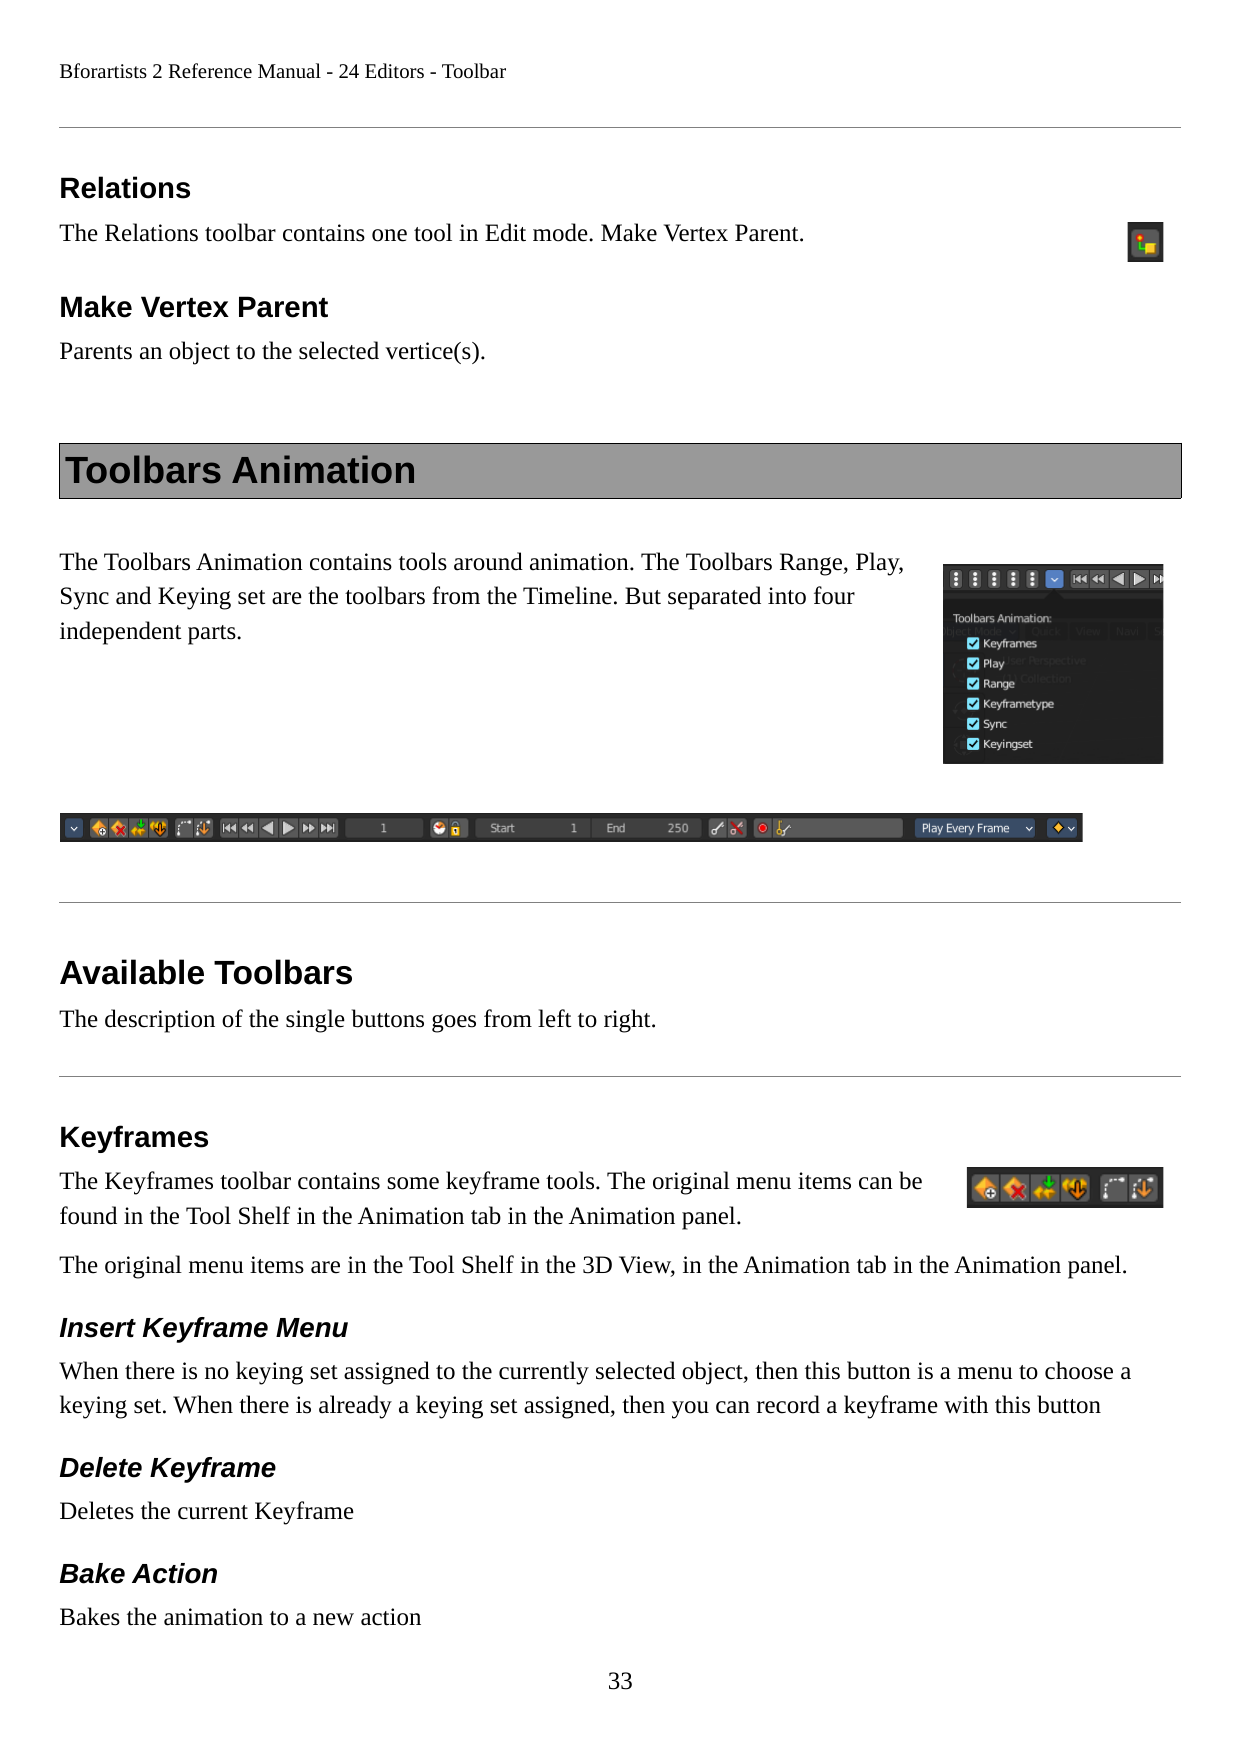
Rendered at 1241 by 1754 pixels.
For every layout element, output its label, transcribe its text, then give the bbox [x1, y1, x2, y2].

picture [943, 564, 1164, 764]
picture [1127, 222, 1164, 262]
subtitle Bake Action [59, 1558, 1181, 1589]
text Parents an object to the selected vertice(s). [59, 336, 1181, 365]
text When there is no keying set assigned to the currently selected object, then this button is a menu to choose a keying set. When there is already a keying set assigned, then you can record a keyframe with this button [59, 1356, 1181, 1419]
text The description of the single buttons goes from left to right. [59, 1004, 1181, 1032]
picture [966, 1167, 1164, 1208]
text The original menu items are in the Tool Shelf in the 3D View, in the Animation tab in the Animation panel. [59, 1250, 1181, 1278]
subtitle Make Vertex Parent [59, 290, 1181, 323]
text The Keyframes toolbar contains some keyframe tools. The original menu items can be found in the Tool Shelf in the Animation tab in the Animation panel. [59, 1166, 1181, 1229]
subtitle Available Toolbars [59, 953, 1181, 991]
table_header Toolbars Animation [60, 444, 1181, 498]
subtitle Keyframes [59, 1120, 1181, 1154]
picture [60, 813, 1083, 842]
subtitle Insert Keyframe Menu [59, 1311, 1181, 1343]
text Deletes the current Keyframe [59, 1496, 1181, 1525]
subtitle Relations [59, 171, 1181, 205]
subtitle Delete Keyframe [59, 1452, 1181, 1484]
text The Relations toolbar contains one tool in Edit mode. Make Vertex Parent. [59, 218, 1181, 246]
text The Toolbars Animation contains tools around animation. The Toolbars Range, Play, Sync and Keying set are the toolbars from the Timeline. But separated into four independent parts. [59, 547, 1181, 644]
text Bakes the animation to a new action [59, 1602, 1181, 1631]
